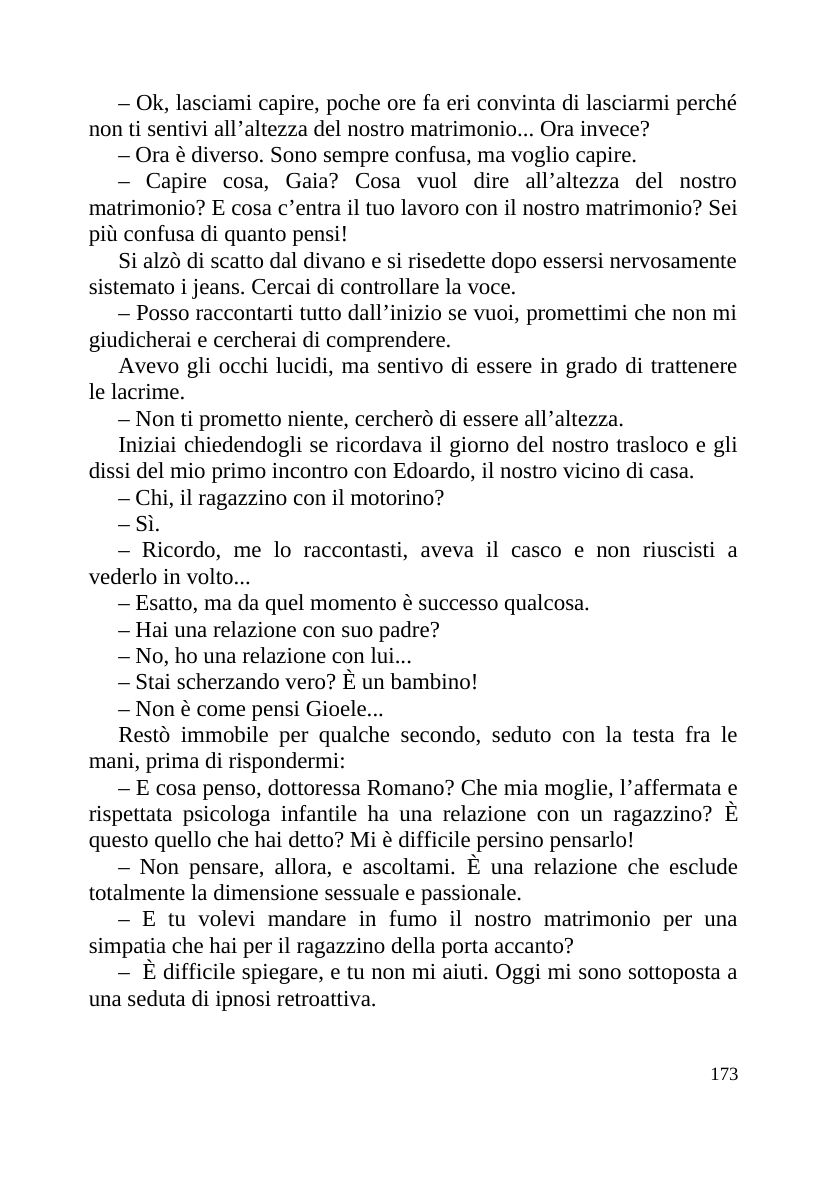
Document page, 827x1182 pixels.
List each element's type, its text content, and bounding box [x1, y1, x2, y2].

text – Chi, il ragazzino con il motorino? [88, 484, 738, 510]
text ‒ E cosa penso, dottoressa Romano? Che mia moglie, l’affermata e rispettata psicologa infantile ha una relazione con un ragazzino? è questo quello che hai detto? Mi è difficile persino pensarlo! [88, 774, 738, 853]
text – Ricordo, me lo raccontasti, aveva il casco e non riuscisti a vederlo in volto... [88, 537, 738, 589]
text Avevo gli occhi lucidi, ma sentivo di essere in grado di trattenere le lacrime. [88, 352, 738, 405]
text – Sì. [88, 510, 738, 537]
text – No, ho una relazione con lui... [88, 642, 738, 668]
text Iniziai chiedendogli se ricordava il giorno del nostro trasloco e gli dissi del mio primo incontro con Edoardo, il nostro vicino di casa. [88, 431, 738, 484]
text – Stai scherzando vero? è un bambino! [88, 668, 738, 695]
text – Capire cosa, Gaia? Cosa vuol dire all’altezza del nostro matrimonio? E cosa c’entra il tuo lavoro con il nostro matrimonio? Sei più confusa di quanto pensi! [88, 168, 738, 247]
text – è difficile spiegare, e tu non mi aiuti. Oggi mi sono sottoposta a una seduta di ipnosi retroattiva. [88, 958, 738, 1011]
text – Hai una relazione con suo padre? [88, 616, 738, 642]
text – Ok, lasciami capire, poche ore fa eri convinta di lasciarmi perché non ti sentivi all’altezza del nostro matrimonio... Ora invece? [88, 88, 738, 141]
text Restò immobile per qualche secondo, seduto con la testa fra le mani, prima di rispondermi: [88, 721, 738, 774]
text – Non è come pensi Gioele... [88, 695, 738, 721]
text – Posso raccontarti tutto dall’inizio se vuoi, promettimi che non mi giudicherai e cercherai di comprendere. [88, 299, 738, 352]
text Si alzò di scatto dal divano e si risedette dopo essersi nervosamente sistemato i jeans. Cercai di controllare la voce. [88, 247, 738, 299]
text – E tu volevi mandare in fumo il nostro matrimonio per una simpatia che hai per il ragazzino della porta accanto? [88, 906, 738, 958]
text – Non ti prometto niente, cercherò di essere all’altezza. [88, 405, 738, 431]
text – Ora è diverso. Sono sempre confusa, ma voglio capire. [88, 141, 738, 168]
text – Non pensare, allora, e ascoltami. è una relazione che esclude totalmente la dimensione sessuale e passionale. [88, 853, 738, 906]
text – Esatto, ma da quel momento è successo qualcosa. [88, 589, 738, 616]
